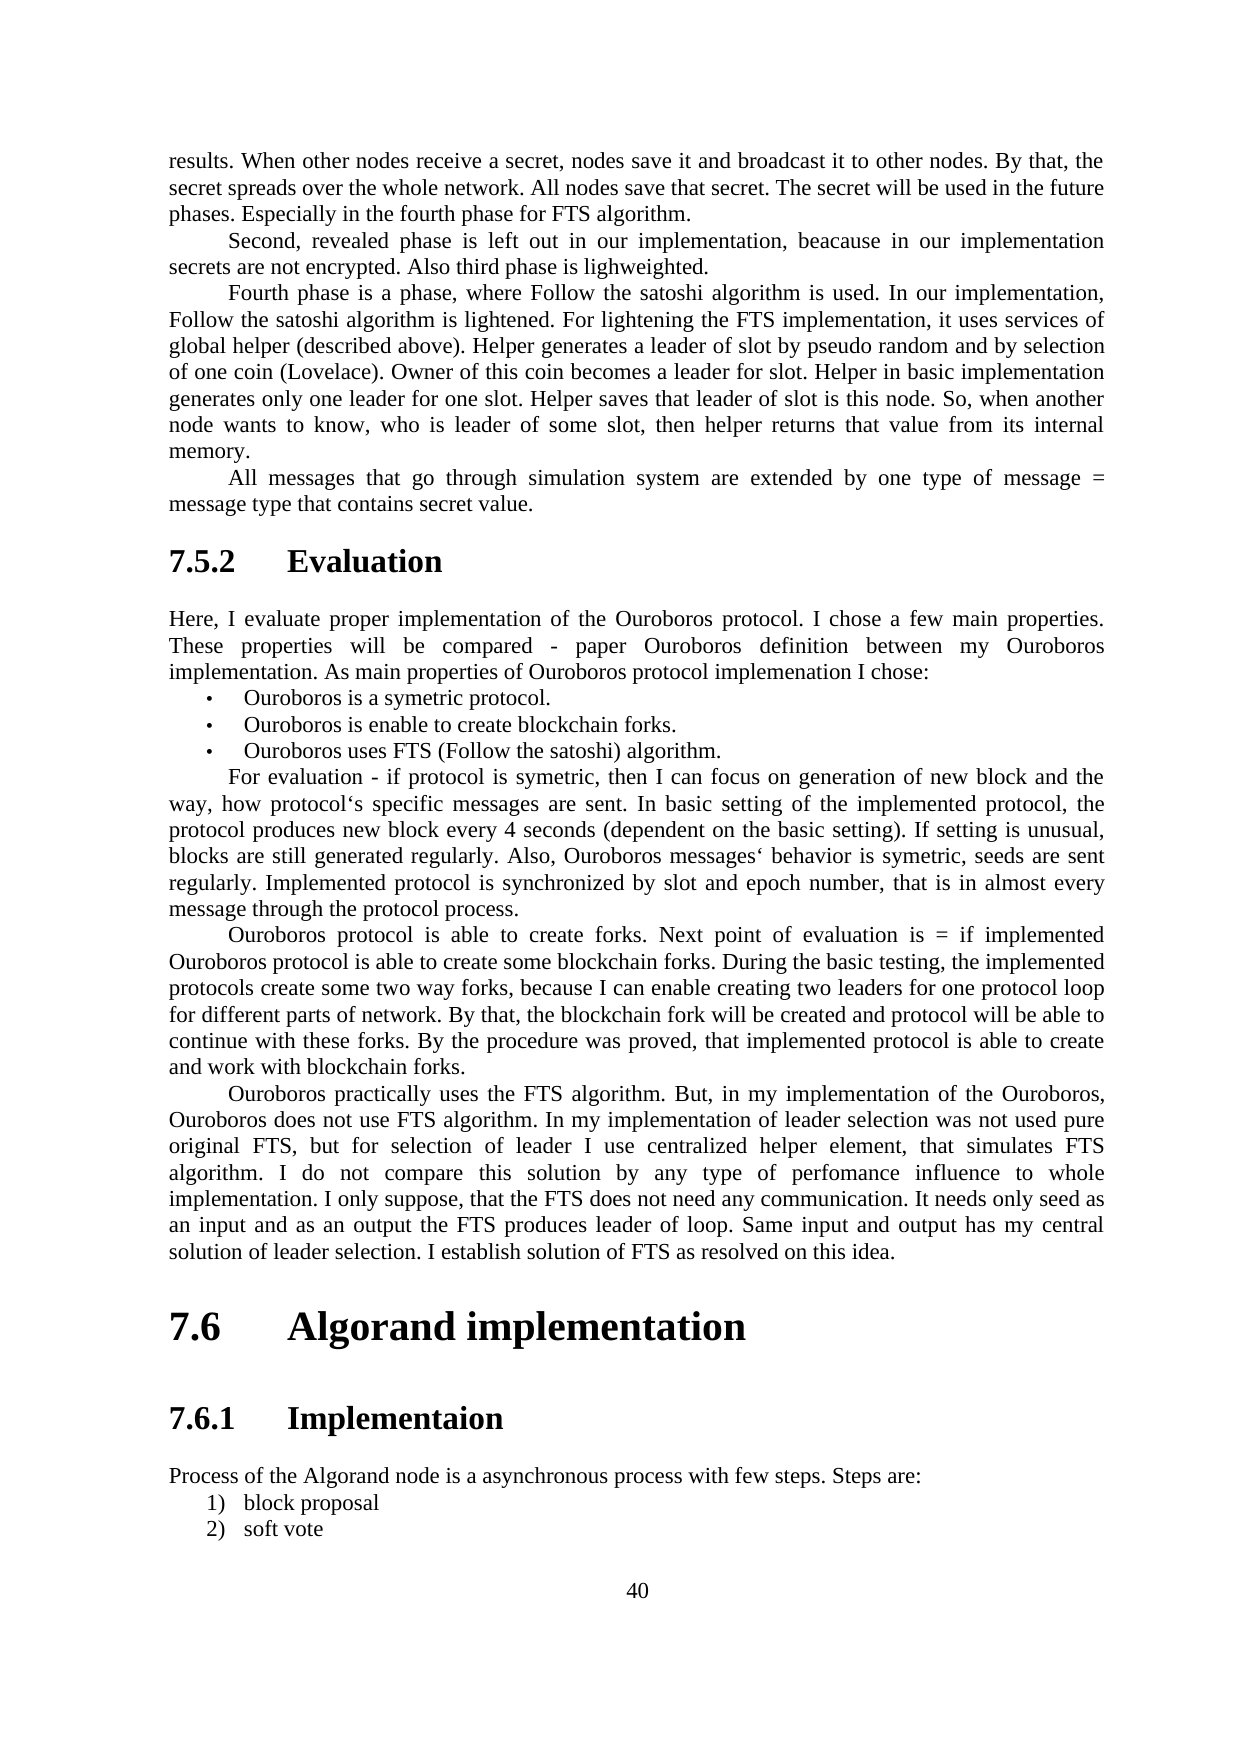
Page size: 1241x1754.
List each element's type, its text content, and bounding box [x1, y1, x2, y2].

subtitle Implementaion [169, 1398, 1106, 1437]
text Ouroboros practically uses the FTS algorithm. But, in my implementation of the Ouroboros, Ouroboros does not use FTS algorithm. In my implementation of leader selection was not used pure original FTS, but for selection of leader I use centralized helper element, that simulates FTS algorithm. I do not compare this solution by any type of perfomance influence to whole implementation. I only suppose, that the FTS does not need any communication. It needs only seed as an input and as an output the FTS produces leader of loop. Same input and output has my central solution of leader selection. I establish solution of FTS as resolved on this idea. [169, 1080, 1106, 1264]
list soft vote [206, 1515, 1106, 1541]
text results. When other nodes receive a secret, nodes save it and broadcast it to other nodes. By that, the secret spreads over the whole network. All nodes save that secret. The secret will be used in the future phases. Especially in the fourth phase for FTS algorithm. [169, 148, 1106, 227]
text Here, I evaluate proper implementation of the Ouroboros protocol. I chose a few main properties. These properties will be compared - paper Ouroboros definition between my Ouroboros implementation. As main properties of Ouroboros protocol implemenation I chose: [169, 605, 1106, 684]
list block proposal [206, 1489, 1106, 1515]
subtitle Evaluation [169, 542, 1106, 580]
text Ouroboros protocol is able to create forks. Next point of evaluation is = if implemented Ouroboros protocol is able to create some blockchain forks. During the basic testing, the implemented protocols create some two way forks, because I can enable creating two leaders for one protocol loop for different parts of network. By that, the blockchain fork will be created and protocol will be able to continue with these forks. By the procedure was proved, that implemented protocol is able to create and work with blockchain forks. [169, 922, 1106, 1080]
text Second, revealed phase is left out in our implementation, beacause in our implementation secrets are not encrypted. Also third phase is lighweighted. [169, 227, 1106, 279]
list Ouroboros is enable to create blockchain forks. [206, 711, 1106, 737]
list Ouroboros is a symetric protocol. [206, 684, 1106, 711]
text All messages that go through simulation system are extended by one type of message = message type that contains secret value. [169, 464, 1106, 517]
text For evaluation - if protocol is symetric, then I can focus on generation of new block and the way, how protocol‘s specific messages are sent. In basic setting of the implemented protocol, the protocol produces new block every 4 seconds (dependent on the basic setting). If setting is unusual, blocks are still generated regularly. Also, Ouroboros messages‘ behavior is symetric, seeds are sent regularly. Implemented protocol is synchronized by slot and epoch number, that is in almost every message through the protocol process. [169, 763, 1106, 922]
list Ouroboros uses FTS (Follow the satoshi) algorithm. [206, 737, 1106, 763]
text Fourth phase is a phase, where Follow the satoshi algorithm is used. In our implementation, Follow the satoshi algorithm is lightened. For lightening the FTS implementation, it uses services of global helper (described above). Helper generates a leader of slot by pseudo random and by selection of one coin (Lovelace). Owner of this coin becomes a leader for slot. Helper in basic implementation generates only one leader for one slot. Helper saves that leader of slot is this node. So, when another node wants to know, who is leader of some slot, then helper returns that value from its internal memory. [169, 279, 1106, 464]
subtitle Algorand implementation [169, 1302, 1106, 1349]
text Process of the Algorand node is a asynchronous process with few steps. Steps are: [169, 1462, 1106, 1489]
